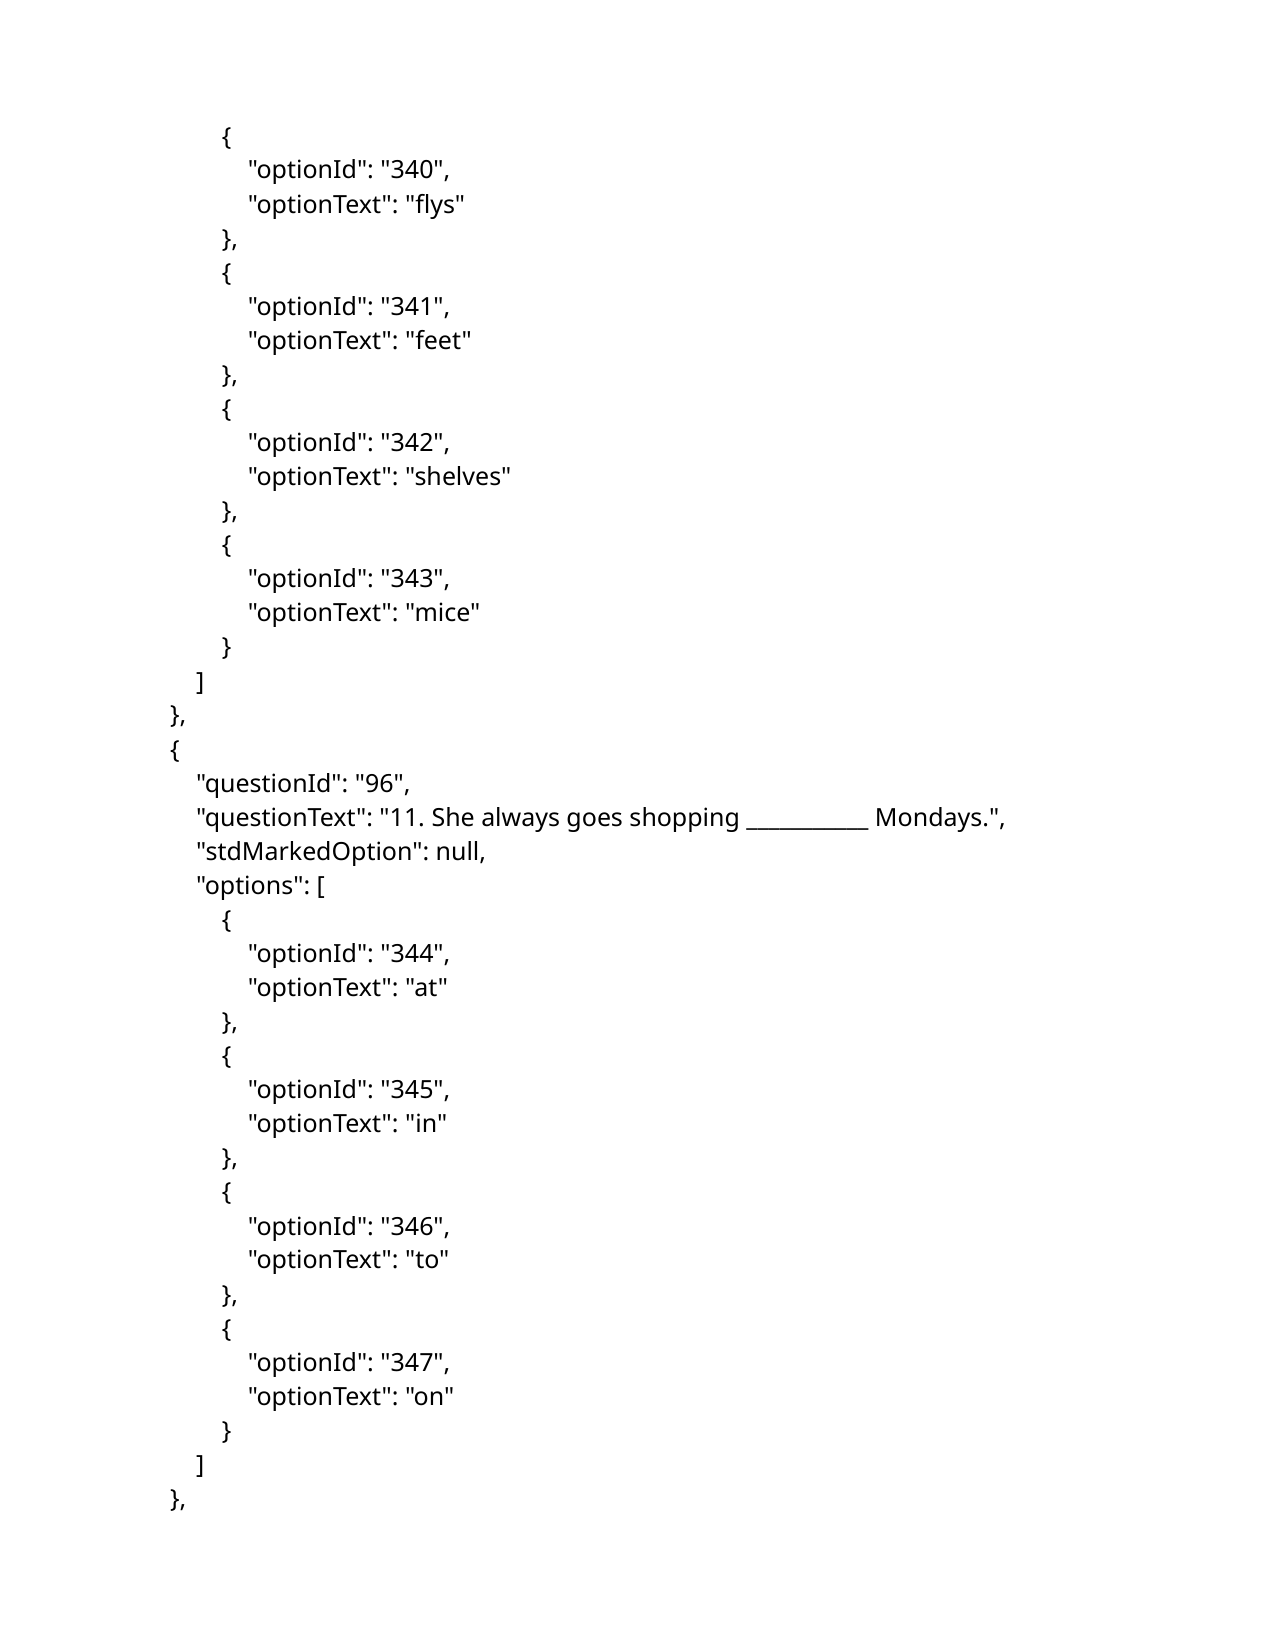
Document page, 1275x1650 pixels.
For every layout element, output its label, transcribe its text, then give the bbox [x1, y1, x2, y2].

text { "optionId": "340", "optionText": "flys" }, { "optionId": "341", "optionText": "feet" }, { "optionId": "342", "optionText": "shelves" }, { "optionId": "343", "optionText": "mice" } ] }, { "questionId": "96", "questionText": "11. She always goes shopping ___________ Mondays.", "stdMarkedOption": null, "options": [ { "optionId": "344", "optionText": "at" }, { "optionId": "345", "optionText": "in" }, { "optionId": "346", "optionText": "to" }, { "optionId": "347", "optionText": "on" } ] }, [118, 118, 1157, 1515]
